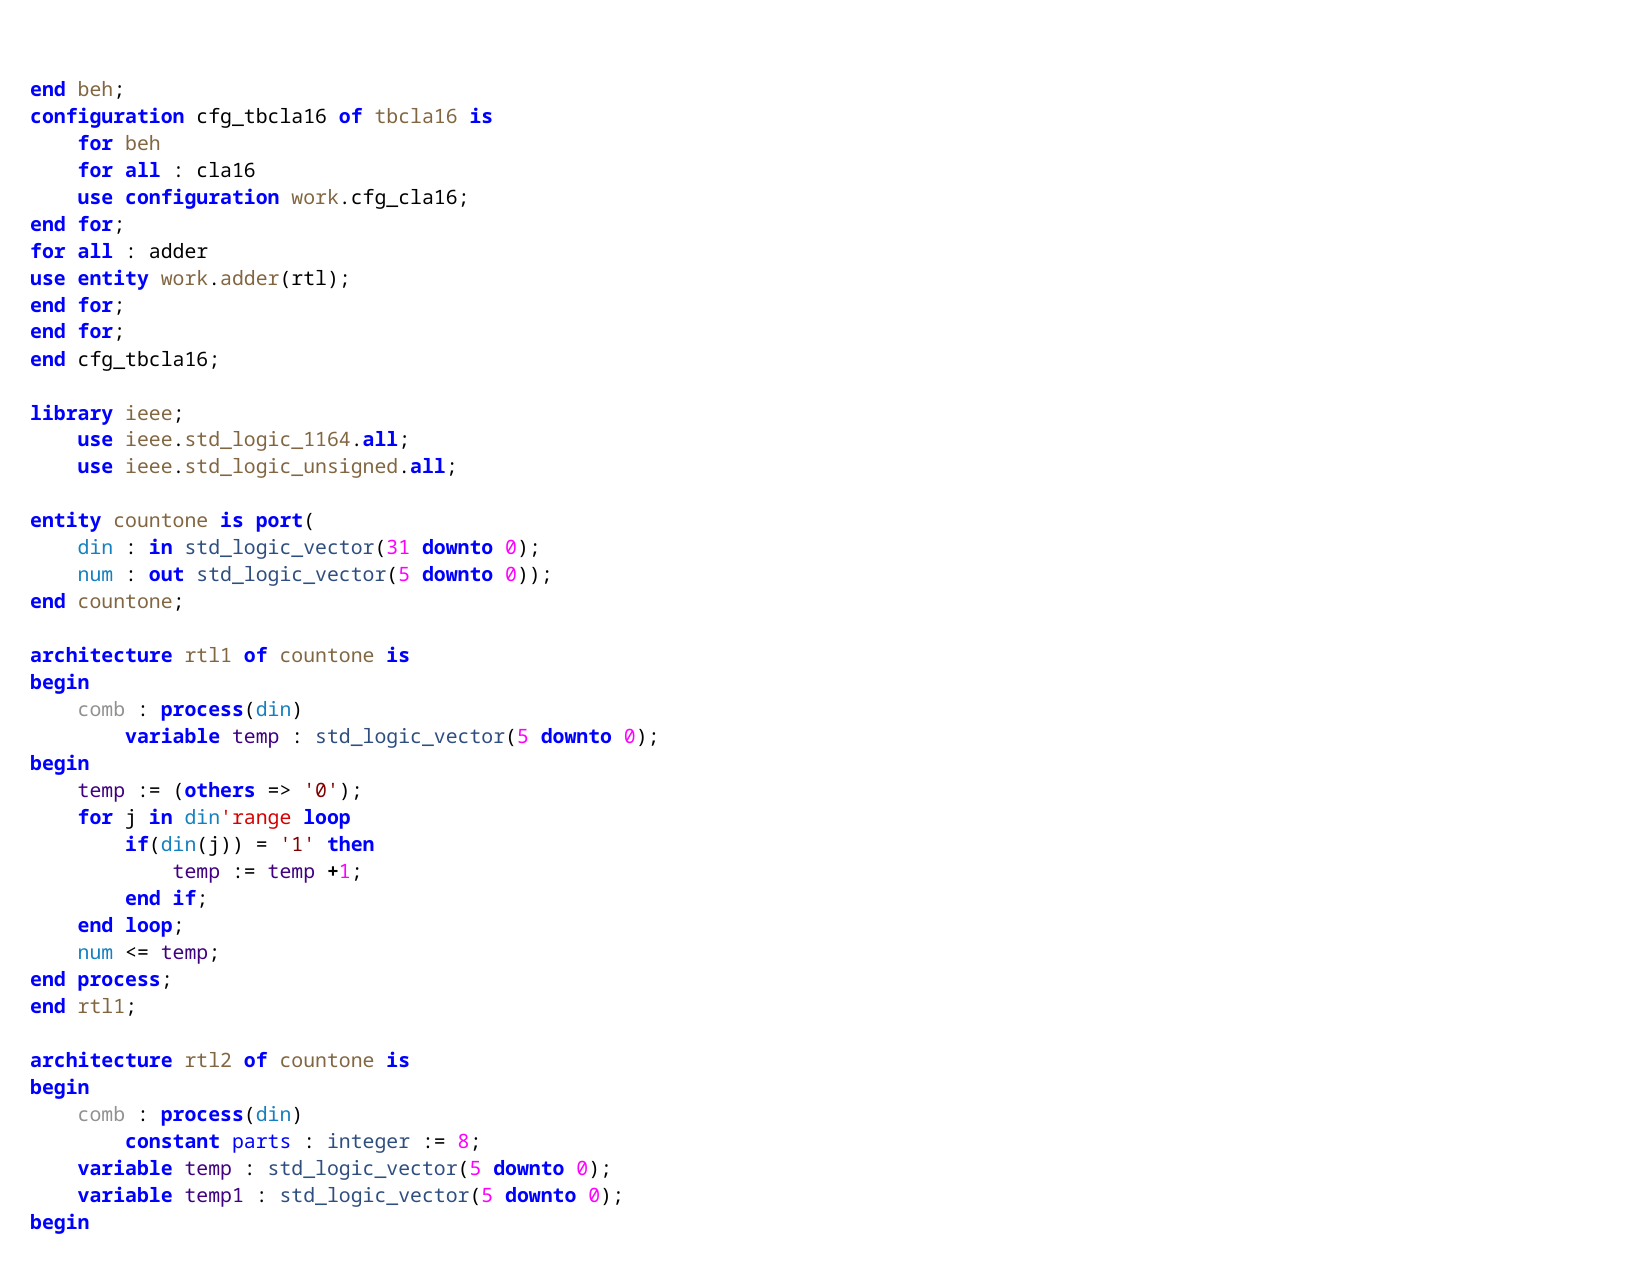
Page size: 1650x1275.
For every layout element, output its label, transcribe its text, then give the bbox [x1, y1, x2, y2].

text begin [30, 749, 1620, 776]
text end loop; [30, 911, 1620, 938]
text num <= temp; [30, 938, 1620, 965]
text for all : adder [30, 237, 1620, 264]
text din : in std_logic_vector(31 downto 0); [30, 534, 1620, 561]
text variable temp1 : std_logic_vector(5 downto 0); [30, 1181, 1620, 1208]
text architecture rtl2 of countone is [30, 1046, 1620, 1073]
text use ieee.std_logic_unsigned.all; [30, 453, 1620, 480]
text end cfg_tbcla16; [30, 345, 1620, 372]
text comb : process(din) [30, 696, 1620, 722]
text use entity work.adder(rtl); [30, 264, 1620, 291]
text end rtl1; [30, 992, 1620, 1019]
text begin [30, 668, 1620, 696]
text comb : process(din) [30, 1100, 1620, 1127]
text for j in din'range loop [30, 803, 1620, 830]
text temp := (others => '0'); [30, 776, 1620, 803]
text begin [30, 1208, 1620, 1235]
text use configuration work.cfg_cla16; [30, 183, 1620, 210]
text end if; [30, 884, 1620, 911]
text constant parts : integer := 8; [30, 1127, 1620, 1154]
text end countone; [30, 588, 1620, 614]
text if(din(j)) = '1' then [30, 830, 1620, 857]
text end process; [30, 965, 1620, 992]
text entity countone is port( [30, 507, 1620, 534]
text variable temp : std_logic_vector(5 downto 0); [30, 1154, 1620, 1181]
text variable temp : std_logic_vector(5 downto 0); [30, 722, 1620, 749]
text end beh; [30, 75, 1620, 102]
text begin [30, 1073, 1620, 1100]
text end for; [30, 318, 1620, 345]
text end for; [30, 210, 1620, 237]
text use ieee.std_logic_1164.all; [30, 426, 1620, 453]
text end for; [30, 291, 1620, 318]
text configuration cfg_tbcla16 of tbcla16 is [30, 102, 1620, 129]
text temp := temp +1; [30, 857, 1620, 884]
text architecture rtl1 of countone is [30, 642, 1620, 668]
text for all : cla16 [30, 156, 1620, 183]
text num : out std_logic_vector(5 downto 0)); [30, 561, 1620, 588]
text library ieee; [30, 399, 1620, 426]
text for beh [30, 129, 1620, 156]
